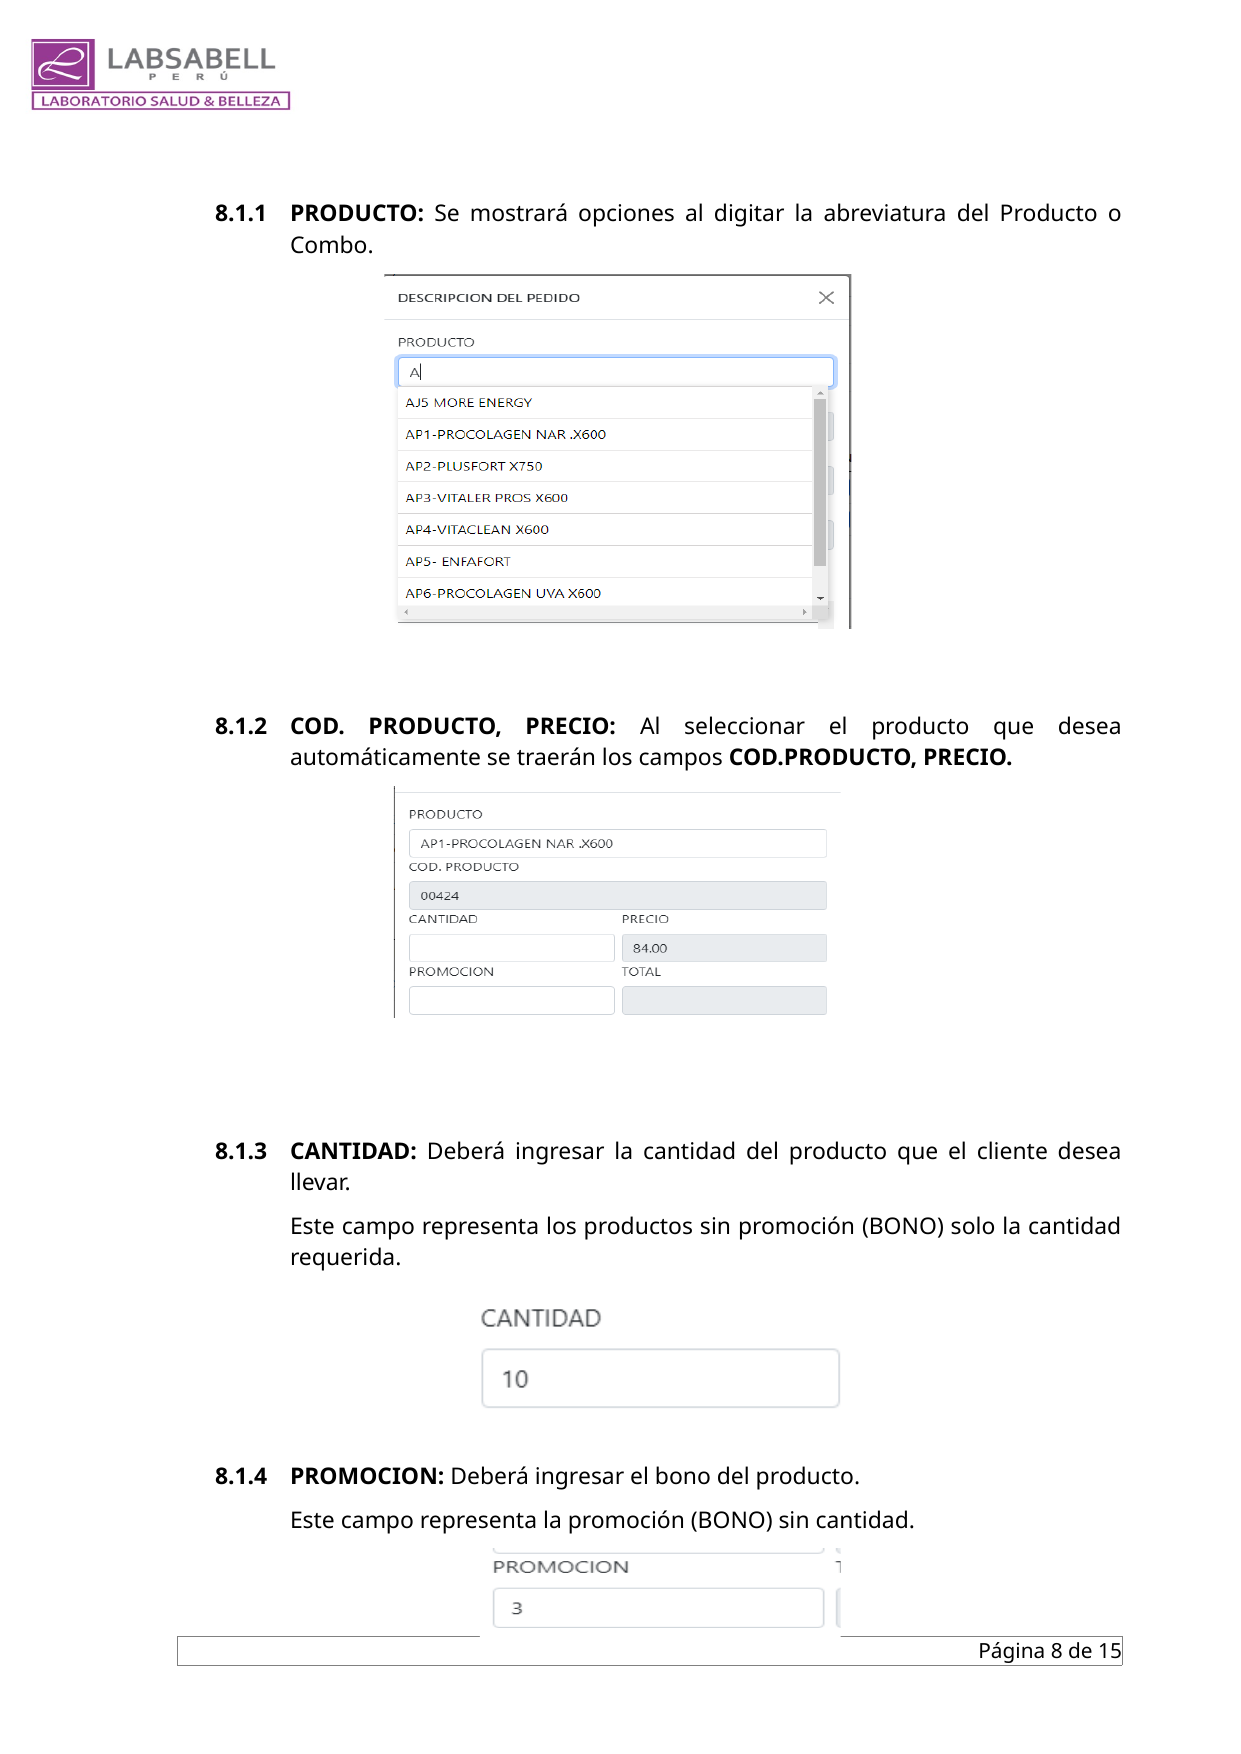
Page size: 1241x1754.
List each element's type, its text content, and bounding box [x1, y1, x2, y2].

list PRODUCTO: Se mostrará opciones al digitar la abreviatura del Producto o Combo. [215, 197, 1122, 260]
list COD. PRODUCTO, PRECIO: Al seleccionar el producto que desea automáticamente se traerán los campos COD.PRODUCTO, PRECIO. [215, 710, 1122, 772]
text Este campo representa la promoción (BONO) sin cantidad. [290, 1503, 1122, 1535]
list PROMOCION: Deberá ingresar el bono del producto. [215, 1460, 1122, 1491]
text Este campo representa los productos sin promoción (BONO) solo la cantidad requerida. [290, 1210, 1122, 1272]
list CANTIDAD: Deberá ingresar la cantidad del producto que el cliente desea llevar. [215, 1135, 1122, 1197]
